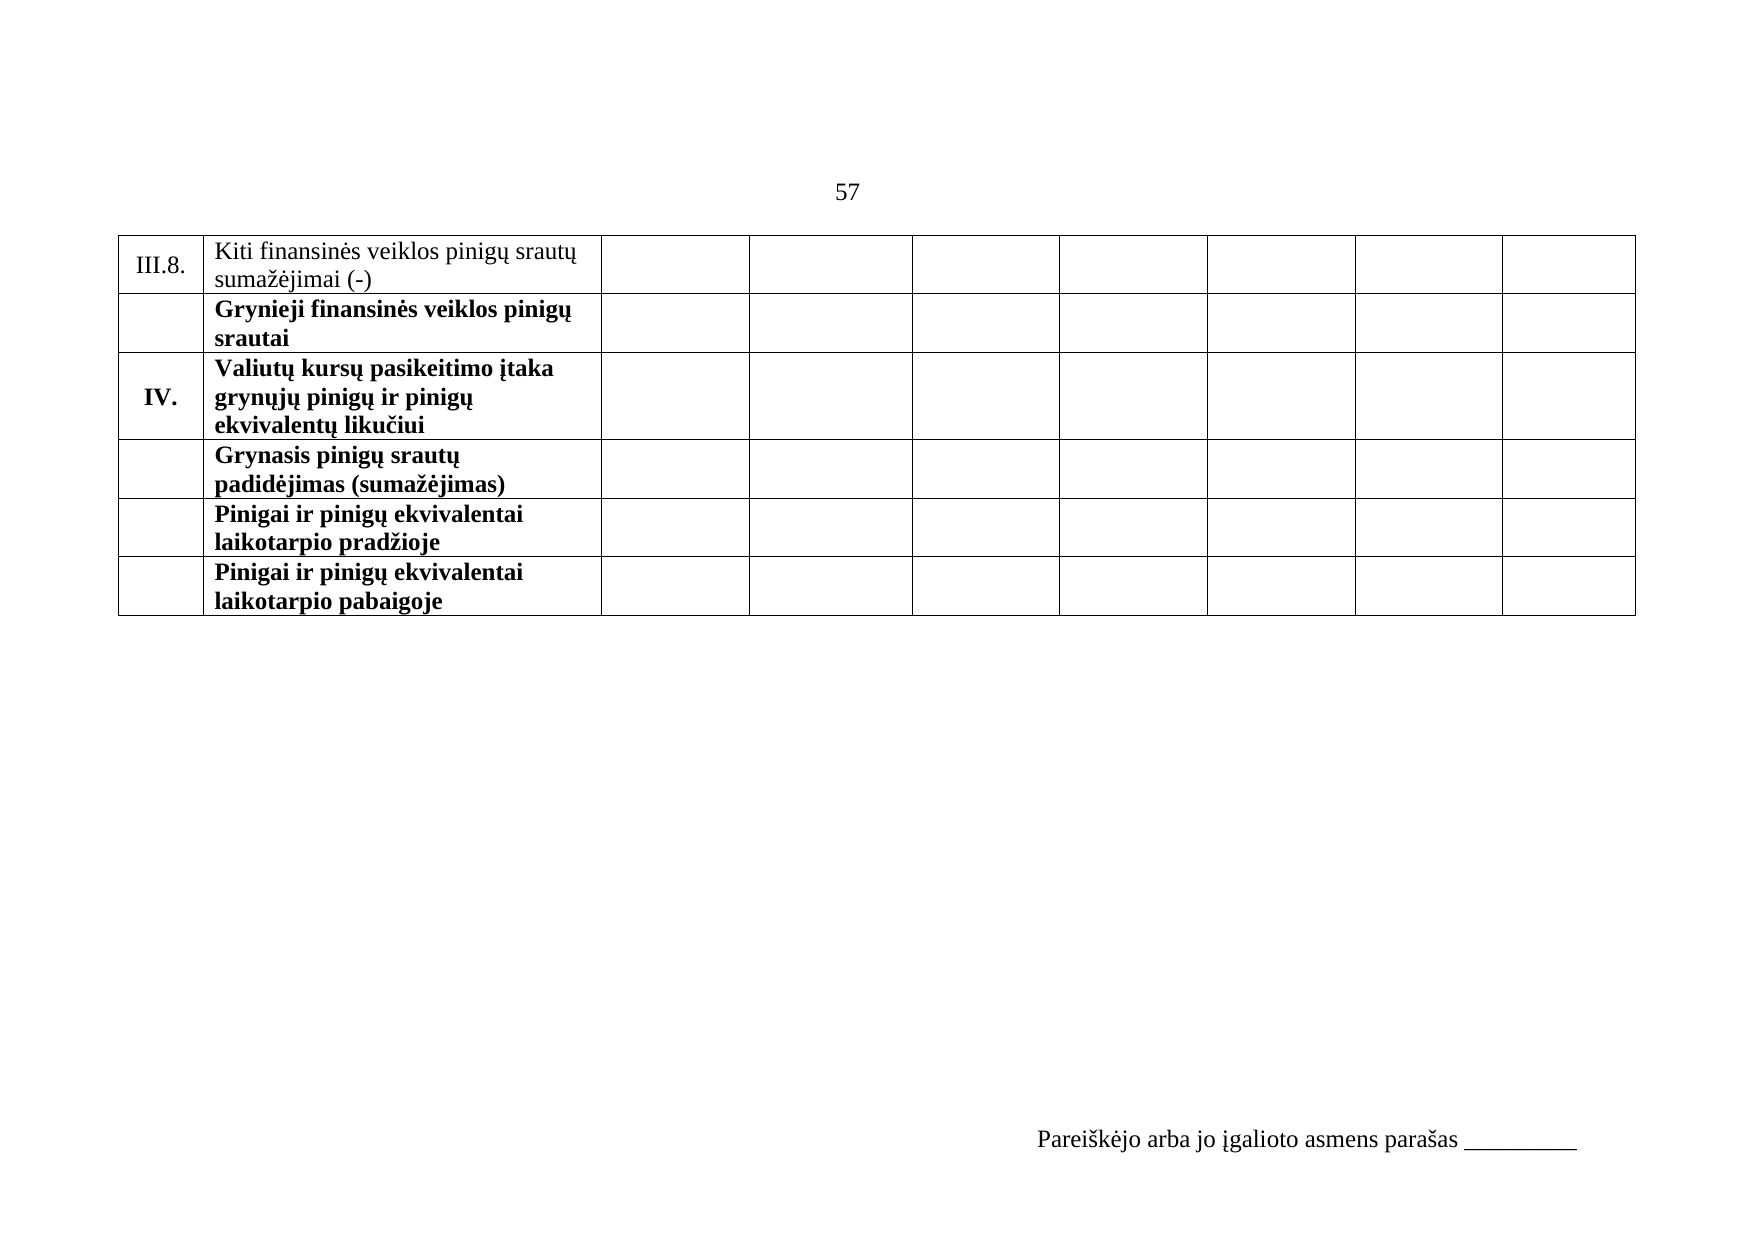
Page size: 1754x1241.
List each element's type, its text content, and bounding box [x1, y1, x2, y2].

table_cell Pinigai ir pinigų ekvivalentai laikotarpio pradžioje [204, 499, 601, 556]
table_cell [1503, 557, 1635, 615]
table_cell [1356, 353, 1502, 439]
table_cell [1060, 440, 1207, 498]
table_cell [1503, 236, 1635, 293]
table_cell [1356, 557, 1502, 615]
table_cell [750, 236, 912, 293]
table_cell [913, 499, 1059, 556]
table_cell [1356, 440, 1502, 498]
table_cell Grynasis pinigų srautų padidėjimas (sumažėjimas) [204, 440, 601, 498]
table_cell [1208, 499, 1355, 556]
table_cell [1208, 294, 1355, 352]
table_cell [1503, 440, 1635, 498]
table_cell [1208, 440, 1355, 498]
table_cell [1503, 353, 1635, 439]
table_cell Grynieji finansinės veiklos pinigų srautai [204, 294, 601, 352]
table_cell [750, 440, 912, 498]
table_cell [119, 557, 203, 615]
table_cell [1356, 499, 1502, 556]
table_cell [1356, 236, 1502, 293]
table_cell [1208, 236, 1355, 293]
table_cell Kiti finansinės veiklos pinigų srautų sumažėjimai (-) [204, 236, 601, 293]
table_cell III.8. [119, 236, 203, 293]
table_cell [913, 557, 1059, 615]
table_cell Pinigai ir pinigų ekvivalentai laikotarpio pabaigoje [204, 557, 601, 615]
table_cell [602, 440, 749, 498]
table_cell [1060, 499, 1207, 556]
table_cell [602, 236, 749, 293]
table_cell [1356, 294, 1502, 352]
table_cell [602, 499, 749, 556]
table_cell [913, 353, 1059, 439]
table_cell [602, 557, 749, 615]
table_cell [119, 294, 203, 352]
table_cell [1208, 353, 1355, 439]
table_cell [1060, 236, 1207, 293]
table_cell [1060, 557, 1207, 615]
table_cell [119, 440, 203, 498]
table_cell [1060, 294, 1207, 352]
table_cell [750, 294, 912, 352]
table_cell [750, 353, 912, 439]
table_cell [1503, 294, 1635, 352]
table_cell [1208, 557, 1355, 615]
table_cell [750, 499, 912, 556]
table_cell [1060, 353, 1207, 439]
table_cell IV. [119, 353, 203, 439]
table_cell Valiutų kursų pasikeitimo įtaka grynųjų pinigų ir pinigų ekvivalentų likučiui [204, 353, 601, 439]
table_cell [750, 557, 912, 615]
table_cell [913, 236, 1059, 293]
table_cell [602, 353, 749, 439]
table_cell [913, 440, 1059, 498]
table_cell [913, 294, 1059, 352]
table_cell [119, 499, 203, 556]
table_cell [602, 294, 749, 352]
table_cell [1503, 499, 1635, 556]
